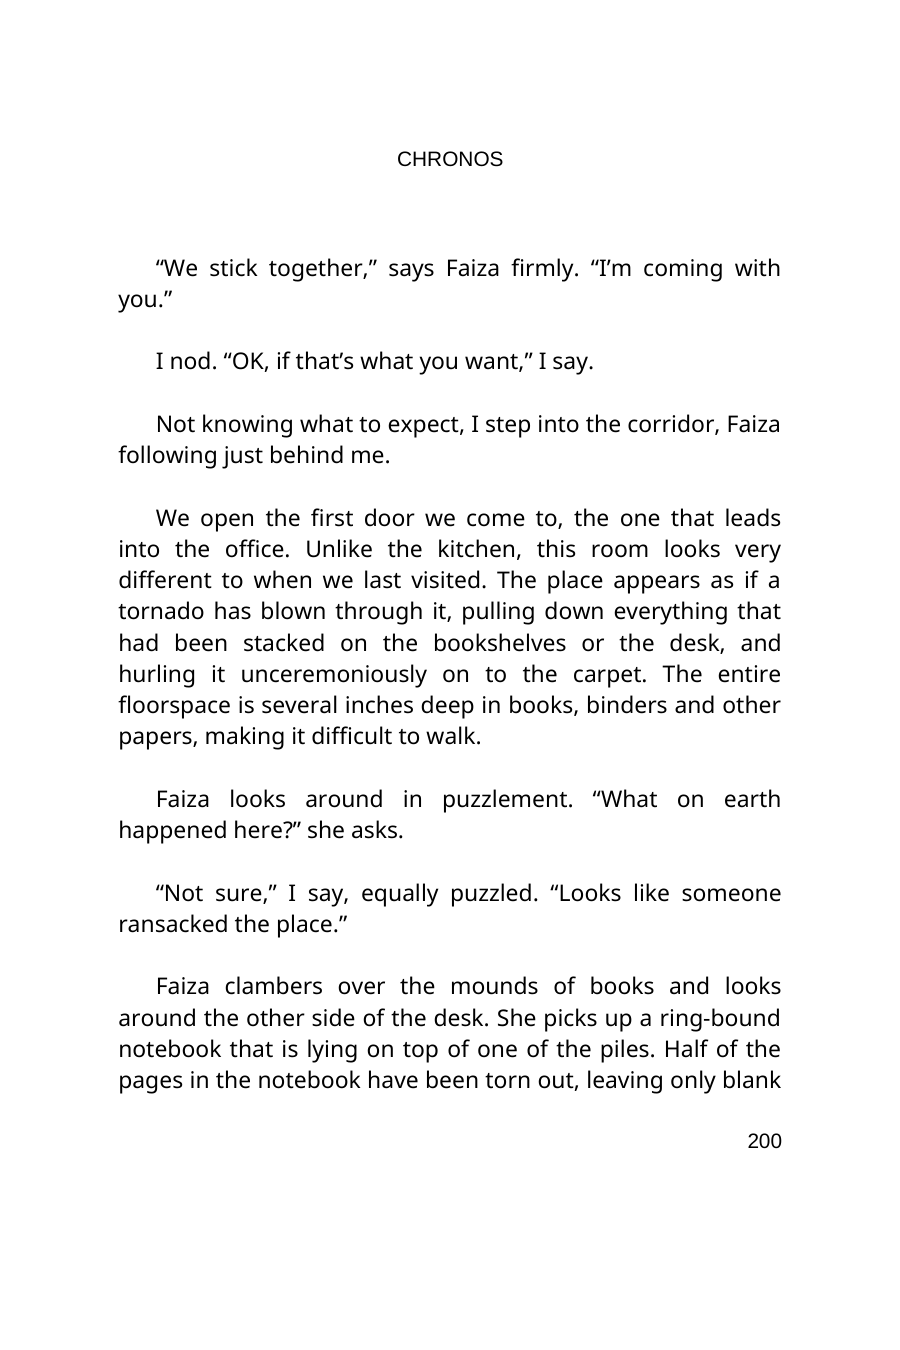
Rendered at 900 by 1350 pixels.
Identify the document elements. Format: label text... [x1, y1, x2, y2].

text Faiza looks around in puzzlement. “What on earth happened here?” she asks. [118, 783, 782, 845]
text I nod. “OK, if that’s what you want,” I say. [118, 345, 782, 376]
text Faiza clambers over the mounds of books and looks around the other side of the desk. She picks up a ring-bound notebook that is lying on top of one of the piles. Half of the pages in the notebook have been torn out, leaving only blank [118, 970, 782, 1095]
text “We stick together,” says Faiza firmly. “I’m coming with you.” [118, 251, 782, 314]
text We open the first door we come to, the one that leads into the office. Unlike the kitchen, this room looks very different to when we last visited. The place appears as if a tornado has blown through it, pulling down everything that had been stacked on the bookshelves or the desk, and hurling it unceremoniously on to the carpet. The entire floorspace is several inches deep in books, binders and other papers, making it difficult to walk. [118, 501, 782, 751]
text “Not sure,” I say, equally puzzled. “Looks like someone ransacked the place.” [118, 876, 782, 939]
text Not knowing what to expect, I step into the corridor, Faiza following just behind me. [118, 408, 782, 470]
